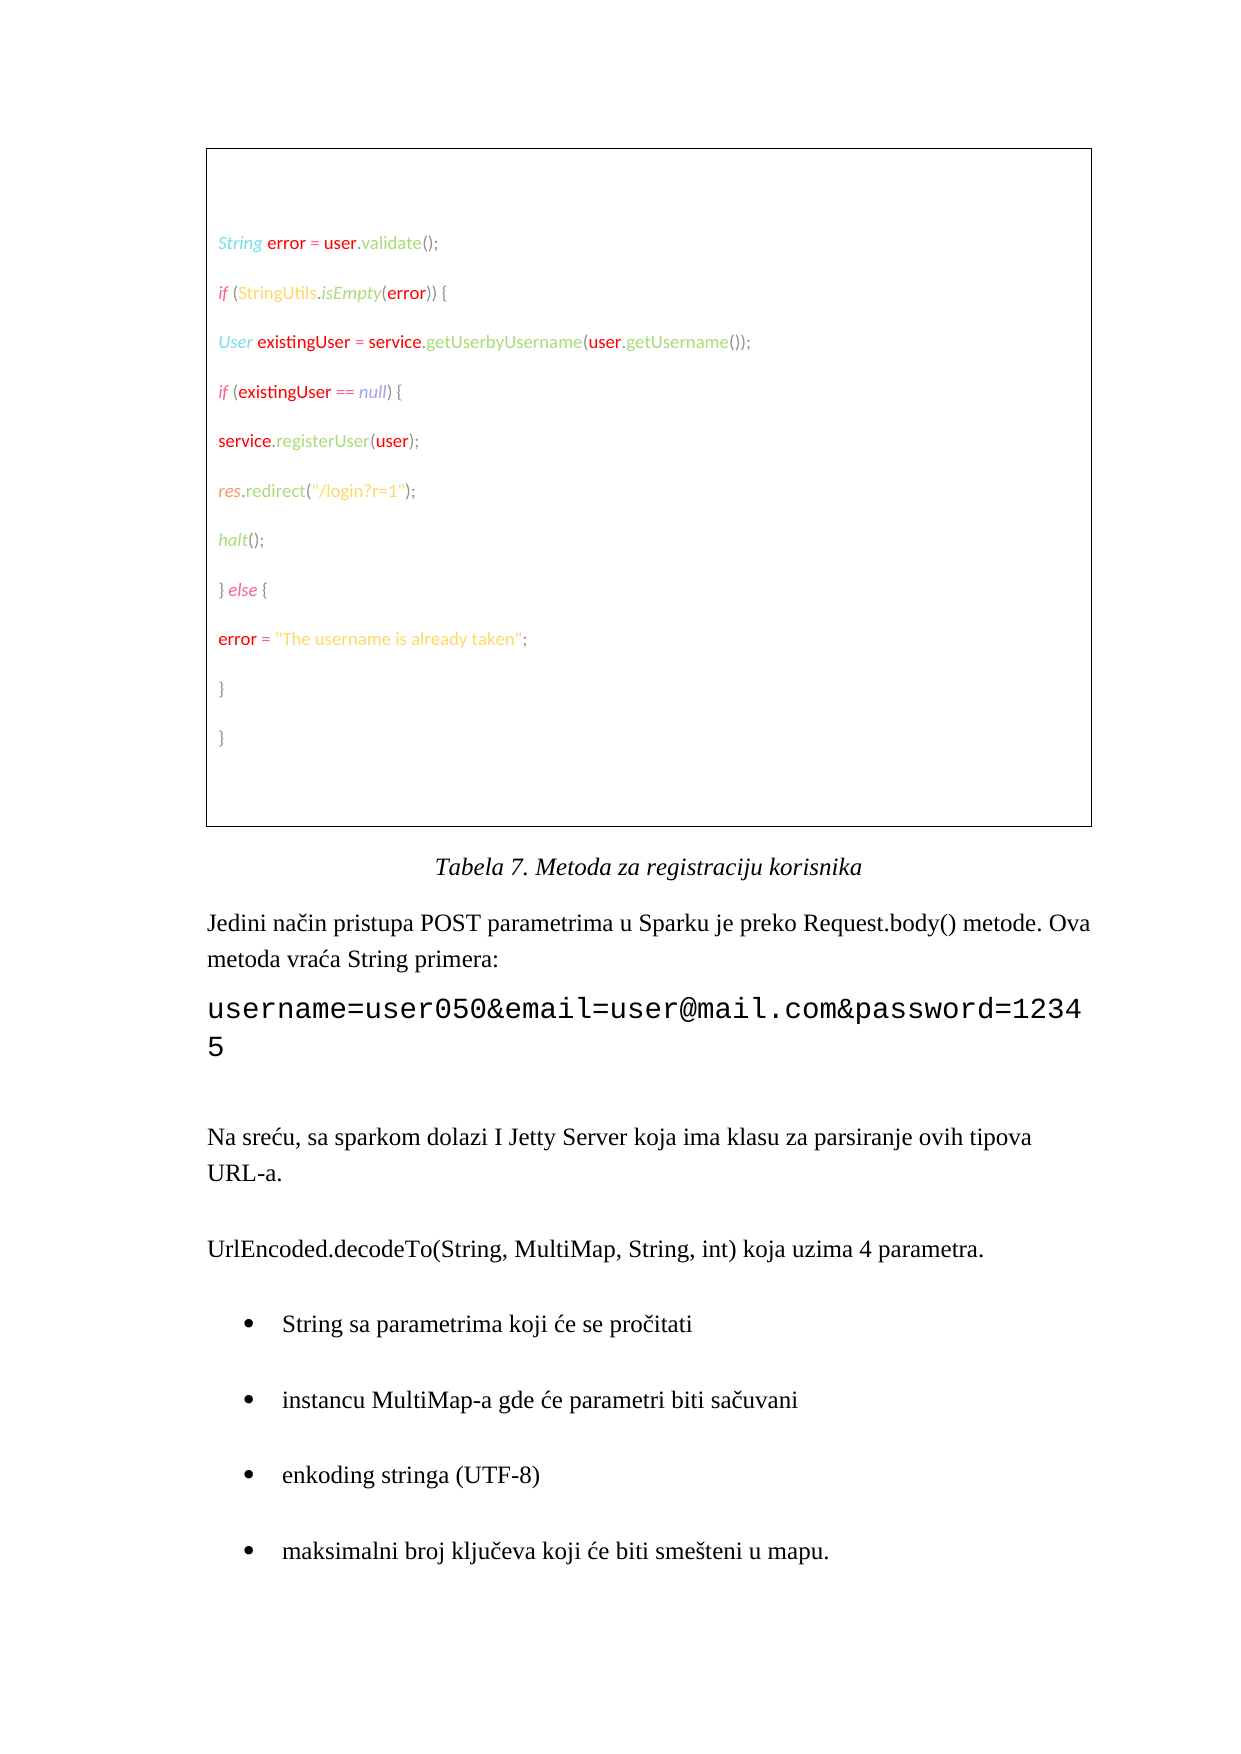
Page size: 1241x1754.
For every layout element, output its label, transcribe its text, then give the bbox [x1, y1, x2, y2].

list String sa parametrima koji će se pročitati [244, 1309, 1092, 1338]
table_header String error = user.validate(); if (StringUtils.isEmpty(error)) { User existingUser = service.getUserbyUsername(user.getUsername()); if (existingUser == null) { service.registerUser(user); res.redirect("/login?r=1"); halt(); } else { error = "The username is already taken"; } } [207, 149, 1091, 826]
text Jedini način pristupa POST parametrima u Sparku je preko Request.body() metode. Ova metoda vraća String primera: [207, 908, 1092, 972]
text Tabela 7. Metoda za registraciju korisnika [207, 852, 1092, 881]
list maksimalni broj ključeva koji će biti smešteni u mapu. [244, 1536, 1092, 1564]
list instancu MultiMap-a gde će parametri biti sačuvani [244, 1385, 1092, 1413]
list enkoding stringa (UTF-8) [244, 1460, 1092, 1489]
text UrlEncoded.decodeTo(String, MultiMap, String, int) koja uzima 4 parametra. [207, 1234, 1092, 1262]
text username=user050&email=user@mail.com&password=12345 [207, 994, 1092, 1065]
text Na sreću, sa sparkom dolazi I Jetty Server koja ima klasu za parsiranje ovih tipova URL-a. [207, 1122, 1092, 1187]
